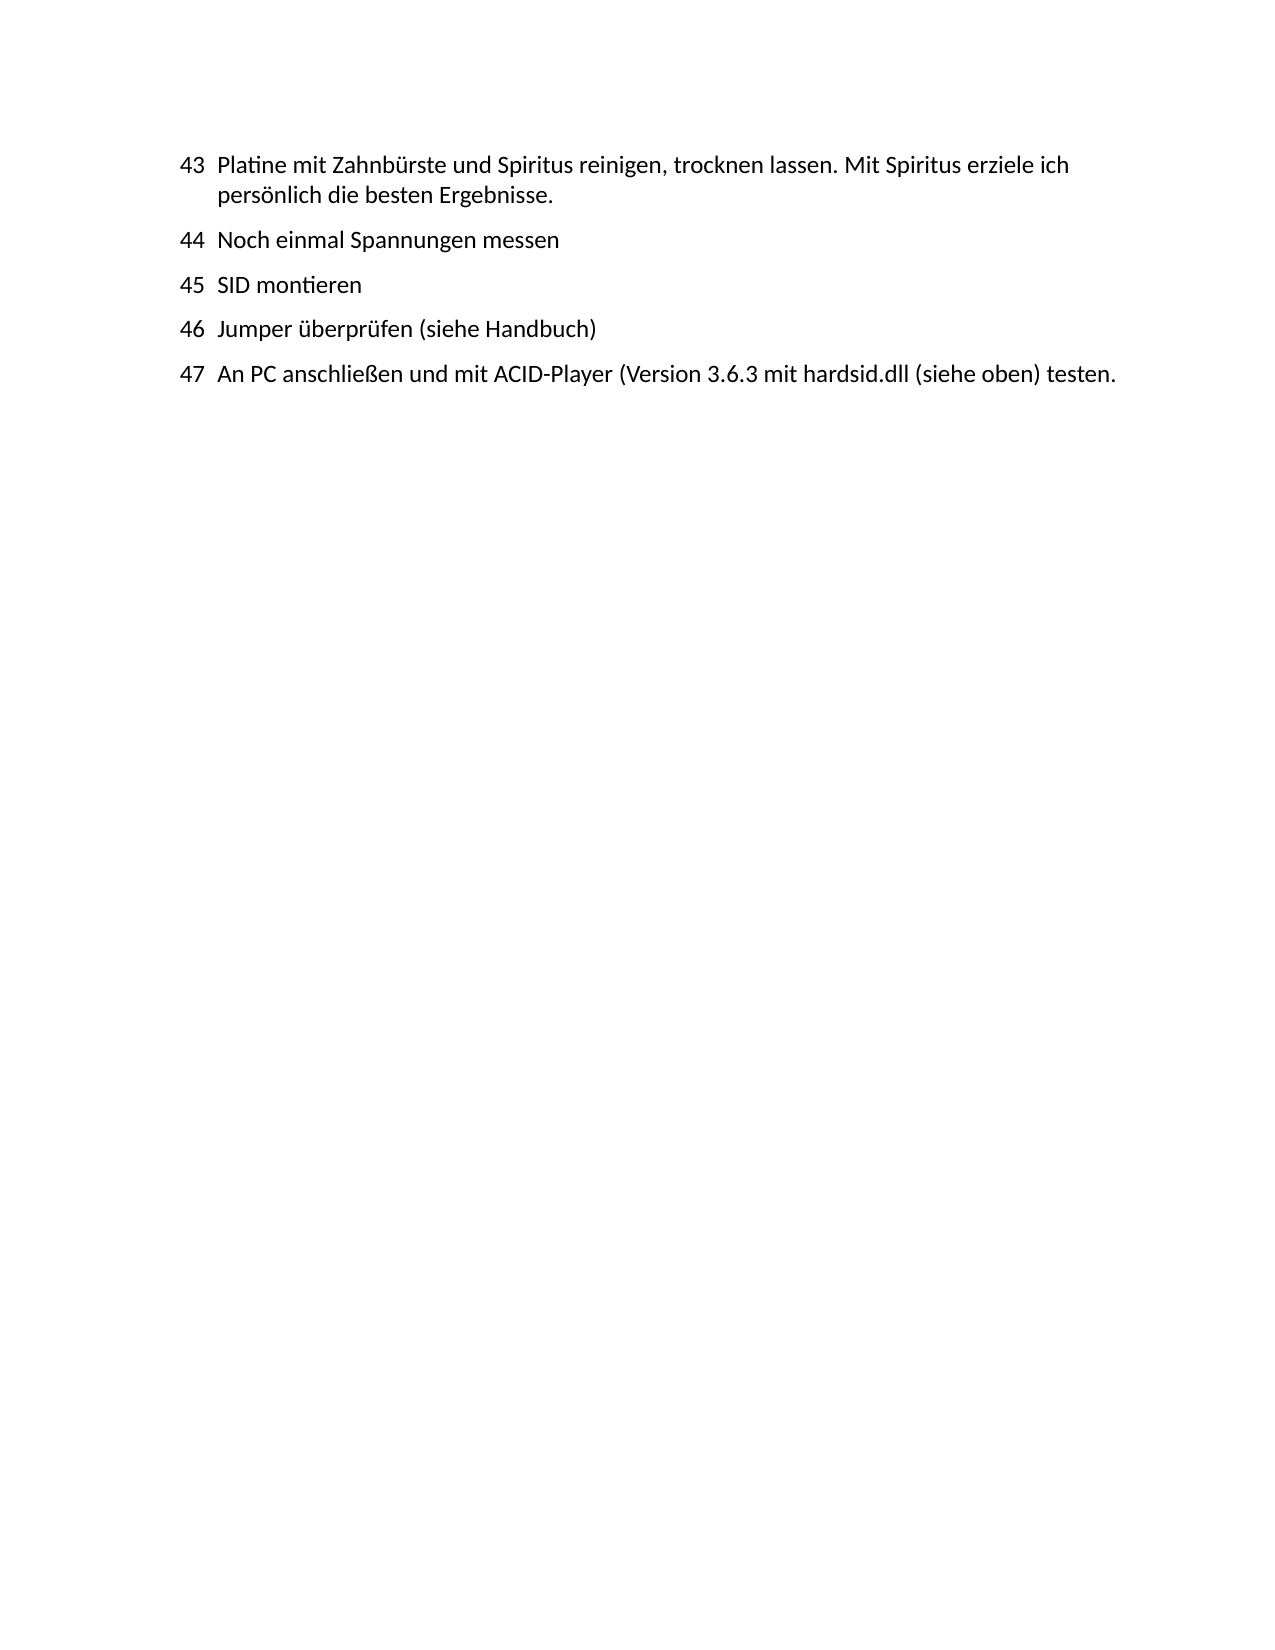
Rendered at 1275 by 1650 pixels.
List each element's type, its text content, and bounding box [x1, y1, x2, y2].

list Noch einmal Spannungen messen [179, 224, 1125, 254]
list An PC anschließen und mit ACID-Player (Version 3.6.3 mit hardsid.dll (siehe oben) testen. [179, 358, 1125, 388]
list Jumper überprüfen (siehe Handbuch) [179, 314, 1125, 344]
list Platine mit Zahnbürste und Spiritus reinigen, trocknen lassen. Mit Spiritus erziele ich persönlich die besten Ergebnisse. [179, 150, 1125, 210]
list SID montieren [179, 269, 1125, 299]
